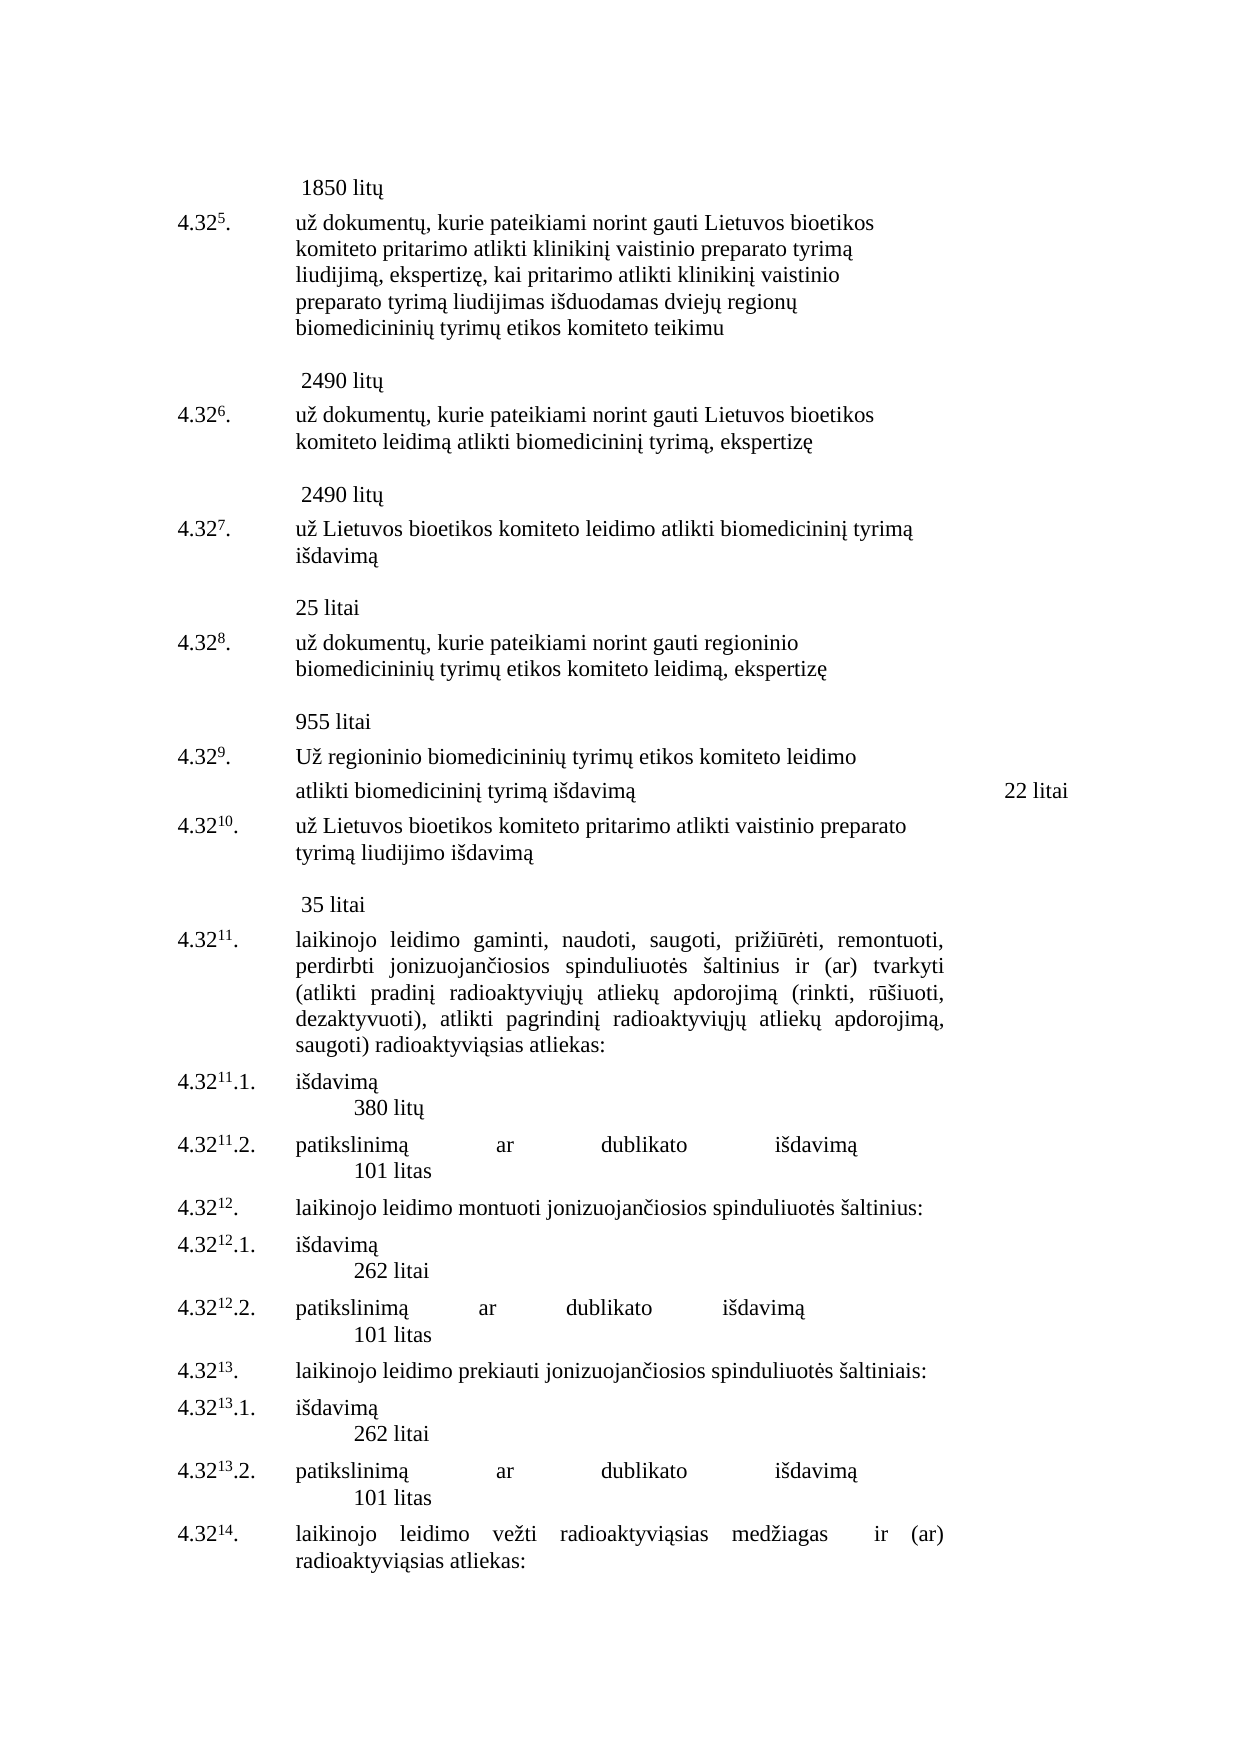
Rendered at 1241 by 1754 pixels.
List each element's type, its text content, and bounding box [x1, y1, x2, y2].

text 4.3210. už Lietuvos bioetikos komiteto pritarimo atlikti vaistinio preparato tyrimą liudijimo išdavimą 35 litai [177, 812, 930, 918]
text 4.328. už dokumentų, kurie pateikiami norint gauti regioninio biomedicininių tyrimų etikos komiteto leidimą, ekspertizę 955 litai [177, 629, 930, 734]
text 4.3212. laikinojo leidimo montuoti jonizuojančiosios spinduliuotės šaltinius: [177, 1194, 945, 1221]
text 4.326. už dokumentų, kurie pateikiami norint gauti Lietuvos bioetikos komiteto leidimą atlikti biomedicininį tyrimą, ekspertizę 2490 litų [177, 402, 930, 507]
text 4.327. už Lietuvos bioetikos komiteto leidimo atlikti biomedicininį tyrimą išdavimą 25 litai [177, 515, 930, 621]
text 4.325. už dokumentų, kurie pateikiami norint gauti Lietuvos bioetikos komiteto pritarimo atlikti klinikinį vaistinio preparato tyrimą liudijimą, ekspertizę, kai pritarimo atlikti klinikinį vaistinio preparato tyrimą liudijimas išduodamas dviejų regionų biomedicininių tyrimų etikos komiteto teikimu 2490 litų [177, 209, 930, 393]
text 4.3213.2. patikslinimą ar dublikato išdavimą 101 litas [177, 1457, 945, 1510]
text 4.3213.1. išdavimą 262 litai [177, 1394, 945, 1447]
text 1850 litų [177, 148, 930, 200]
text 4.3211.1. išdavimą 380 litų [177, 1068, 945, 1121]
text 4.3211.2. patikslinimą ar dublikato išdavimą 101 litas [177, 1131, 945, 1184]
text 4.329. Už regioninio biomedicininių tyrimų etikos komiteto leidimo [177, 743, 1122, 769]
text atlikti biomedicininį tyrimą išdavimą 22 litai [177, 777, 1122, 804]
text 4.3211. laikinojo leidimo gaminti, naudoti, saugoti, prižiūrėti, remontuoti, perdirbti jonizuojančiosios spinduliuotės šaltinius ir (ar) tvarkyti (atlikti pradinį radioaktyviųjų atliekų apdorojimą (rinkti, rūšiuoti, dezaktyvuoti), atlikti pagrindinį radioaktyviųjų atliekų apdorojimą, saugoti) radioaktyviąsias atliekas: [177, 926, 945, 1058]
text 4.3214. laikinojo leidimo vežti radioaktyviąsias medžiagas ir (ar) radioaktyviąsias atliekas: [177, 1520, 945, 1573]
text 4.3212.1. išdavimą 262 litai [177, 1231, 945, 1284]
text 4.3213. laikinojo leidimo prekiauti jonizuojančiosios spinduliuotės šaltiniais: [177, 1357, 945, 1384]
text 4.3212.2. patikslinimą ar dublikato išdavimą 101 litas [177, 1294, 945, 1347]
